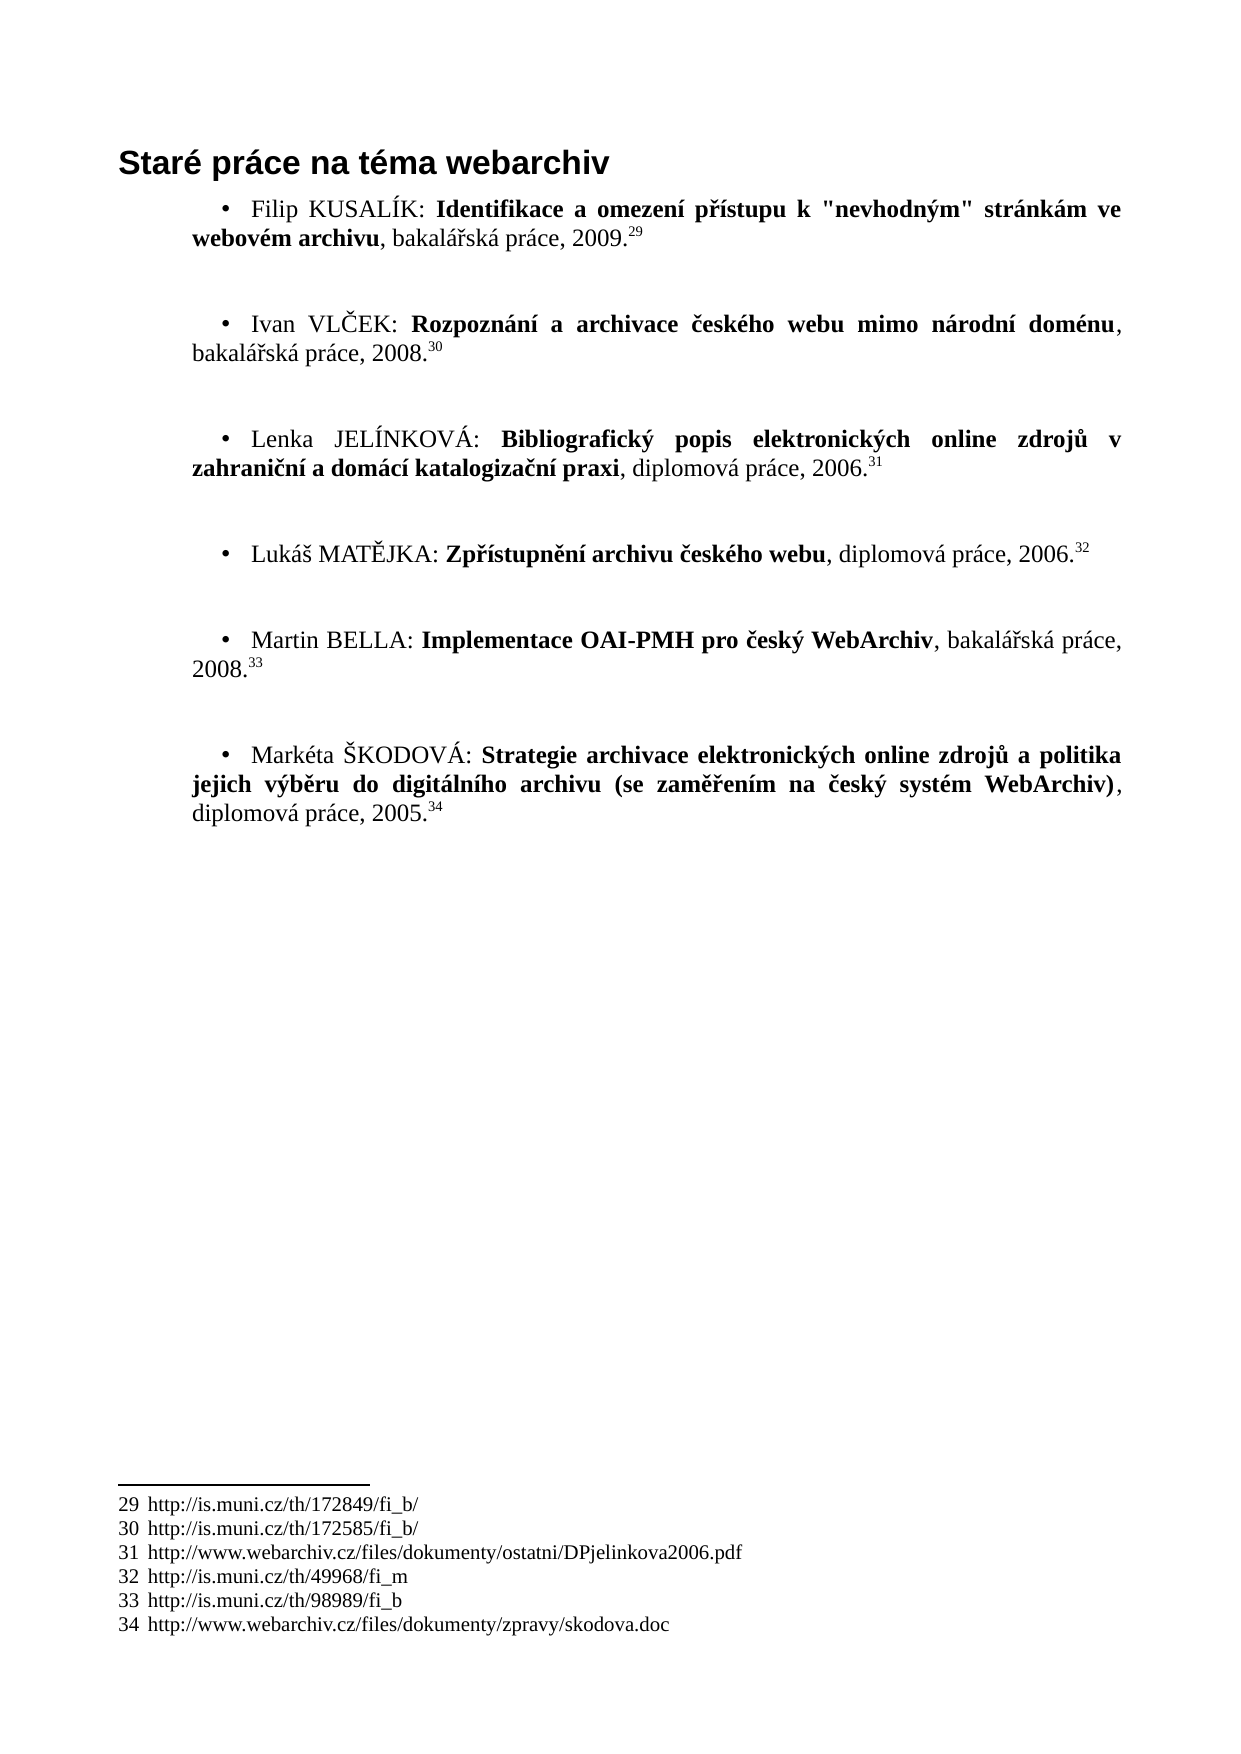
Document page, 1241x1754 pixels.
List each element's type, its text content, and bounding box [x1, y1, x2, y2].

list http://is.muni.cz/th/172849/fi_b/ [118, 1491, 1122, 1516]
list http://is.muni.cz/th/172585/fi_b/ [118, 1516, 1122, 1539]
list http://is.muni.cz/th/98989/fi_b [118, 1588, 1122, 1612]
list http://www.webarchiv.cz/files/dokumenty/zpravy/skodova.doc [118, 1612, 1122, 1636]
list http://www.webarchiv.cz/files/dokumenty/ostatni/DPjelinkova2006.pdf [118, 1539, 1122, 1564]
list Lukáš MATĚJKA: Zpřístupnění archivu českého webu, diplomová práce, 2006. [162, 539, 1122, 568]
list Ivan VLČEK: Rozpoznání a archivace českého webu mimo národní doménu, bakalářská práce, 2008. [162, 309, 1122, 367]
list Markéta ŠKODOVÁ: Strategie archivace elektronických online zdrojů a politika jejich výběru do digitálního archivu (se zaměřením na český systém WebArchiv), diplomová práce, 2005. [162, 741, 1122, 827]
subtitle Staré práce na téma webarchiv [118, 143, 1122, 182]
list Lenka JELÍNKOVÁ: Bibliografický popis elektronických online zdrojů v zahraniční a domácí katalogizační praxi, diplomová práce, 2006. [162, 424, 1122, 482]
list Martin BELLA: Implementace OAI-PMH pro český WebArchiv, bakalářská práce, 2008. [162, 626, 1122, 683]
list http://is.muni.cz/th/49968/fi_m [118, 1564, 1122, 1588]
list Filip KUSALÍK: Identifikace a omezení přístupu k "nevhodným" stránkám ve webovém archivu, bakalářská práce, 2009. [162, 194, 1122, 252]
